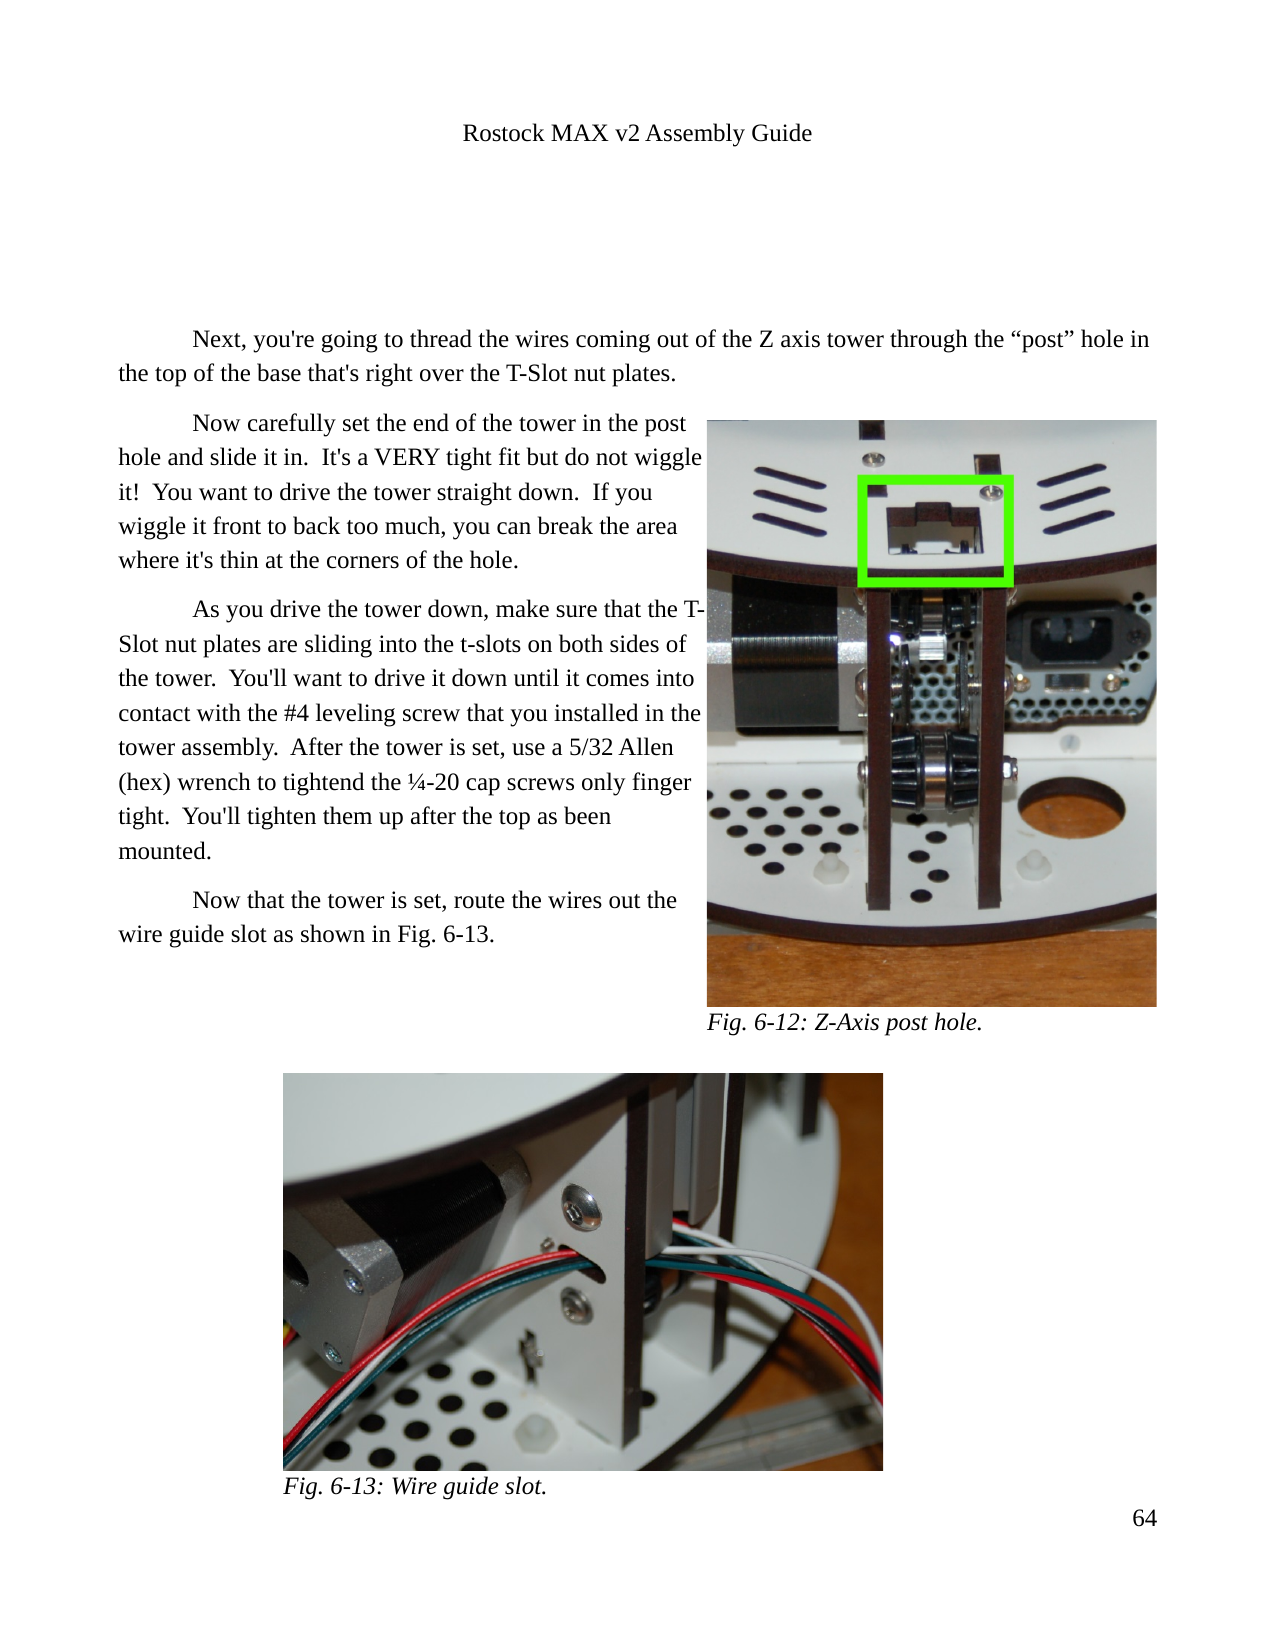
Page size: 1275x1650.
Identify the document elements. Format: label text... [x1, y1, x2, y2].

text Next, you're going to thread the wires coming out of the Z axis tower through the “post” hole in the top of the base that's right over the T-Slot nut plates. [118, 324, 1157, 387]
picture [283, 1073, 884, 1471]
picture [706, 420, 1157, 1007]
text Fig. 6-12: Z-Axis post hole. [707, 1007, 1157, 1035]
text Fig. 6-13: Wire guide slot. [283, 1471, 883, 1500]
text [283, 1061, 883, 1073]
text As you drive the tower down, make sure that the T-Slot nut plates are sliding into the t-slots on both sides of the tower. You'll want to drive it down until it comes into contact with the #4 leveling screw that you installed in the tower assembly. After the tower is set, use a 5/32 Allen (hex) wrench to tightend the ¼-20 cap screws only finger tight. You'll tighten them up after the top as been mounted. [118, 594, 706, 865]
text Now that the tower is set, route the wires out the wire guide slot as shown in Fig. 6-13. [118, 885, 706, 948]
text Now carefully set the end of the tower in the post hole and slide it in. It's a VERY tight fit but do not wiggle it! You want to drive the tower straight down. If you wiggle it front to back too much, you can break the area where it's thin at the corners of the hole. [118, 408, 1157, 574]
